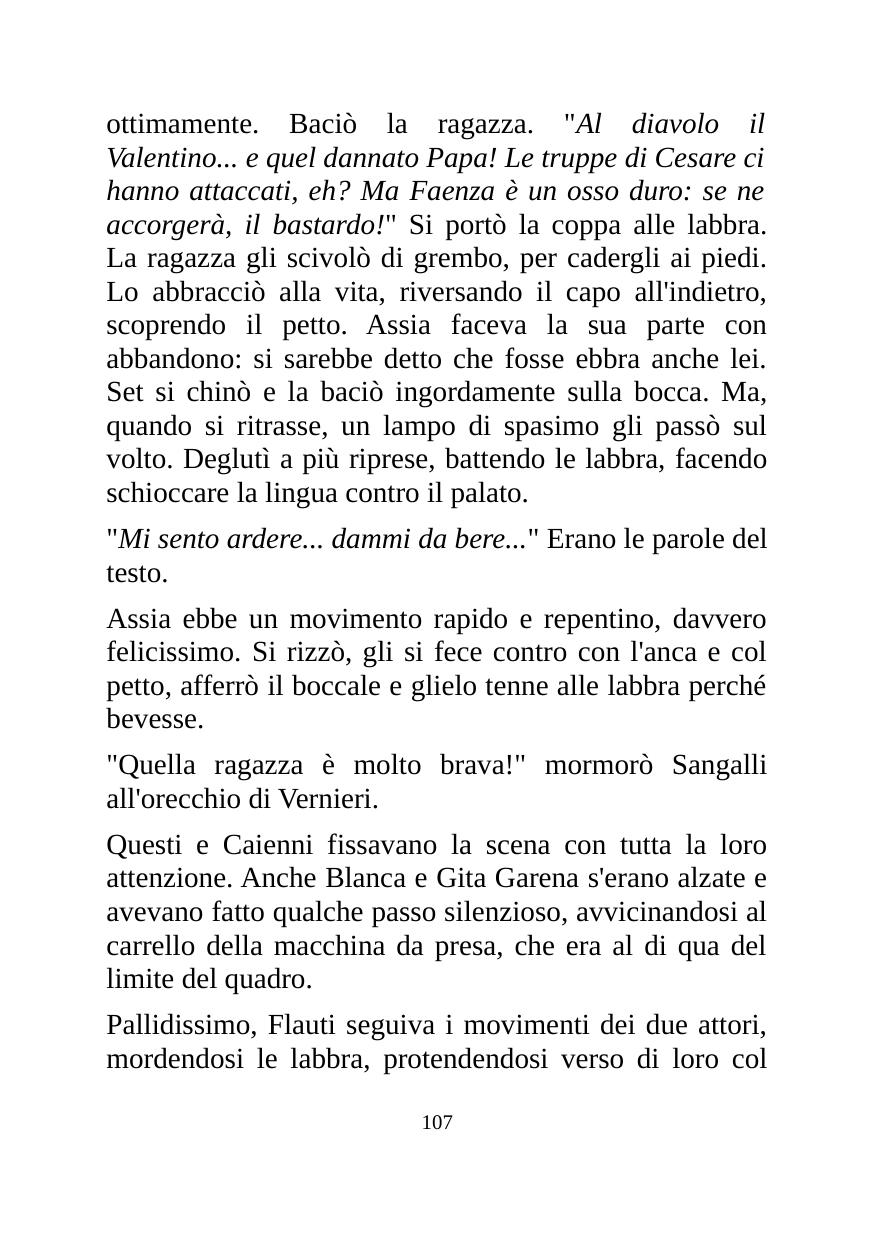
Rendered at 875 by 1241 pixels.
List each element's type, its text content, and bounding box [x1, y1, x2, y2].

text "Mi sento ardere... dammi da bere..." Erano le parole del testo. [106, 521, 768, 588]
text ottimamente. Baciò la ragazza. "Al diavolo il Valentino... e quel dannato Papa! Le truppe di Cesare ci hanno attaccati, eh? Ma Faenza è un osso duro: se ne accorgerà, il bastardo!" Si portò la coppa alle labbra. La ragazza gli scivolò di grembo, per cadergli ai piedi. Lo abbracciò alla vita, riversando il capo all'indietro, scoprendo il petto. Assia faceva la sua parte con abbandono: si sarebbe detto che fosse ebbra anche lei. Set si chinò e la baciò ingordamente sulla bocca. Ma, quando si ritrasse, un lampo di spasimo gli passò sul volto. Deglutì a più riprese, battendo le labbra, facendo schioccare la lingua contro il palato. [106, 106, 768, 509]
text Pallidissimo, Flauti seguiva i movimenti dei due attori, mordendosi le labbra, protendendosi verso di loro col [106, 1007, 768, 1074]
text Assia ebbe un movimento rapido e repentino, davvero felicissimo. Si rizzò, gli si fece contro con l'anca e col petto, afferrò il boccale e glielo tenne alle labbra perché bevesse. [106, 601, 768, 735]
text "Quella ragazza è molto brava!" mormorò Sangalli all'orecchio di Vernieri. [106, 747, 768, 814]
text Questi e Caienni fissavano la scena con tutta la loro attenzione. Anche Blanca e Gita Garena s'erano alzate e avevano fatto qualche passo silenzioso, avvicinandosi al carrello della macchina da presa, che era al di qua del limite del quadro. [106, 827, 768, 995]
